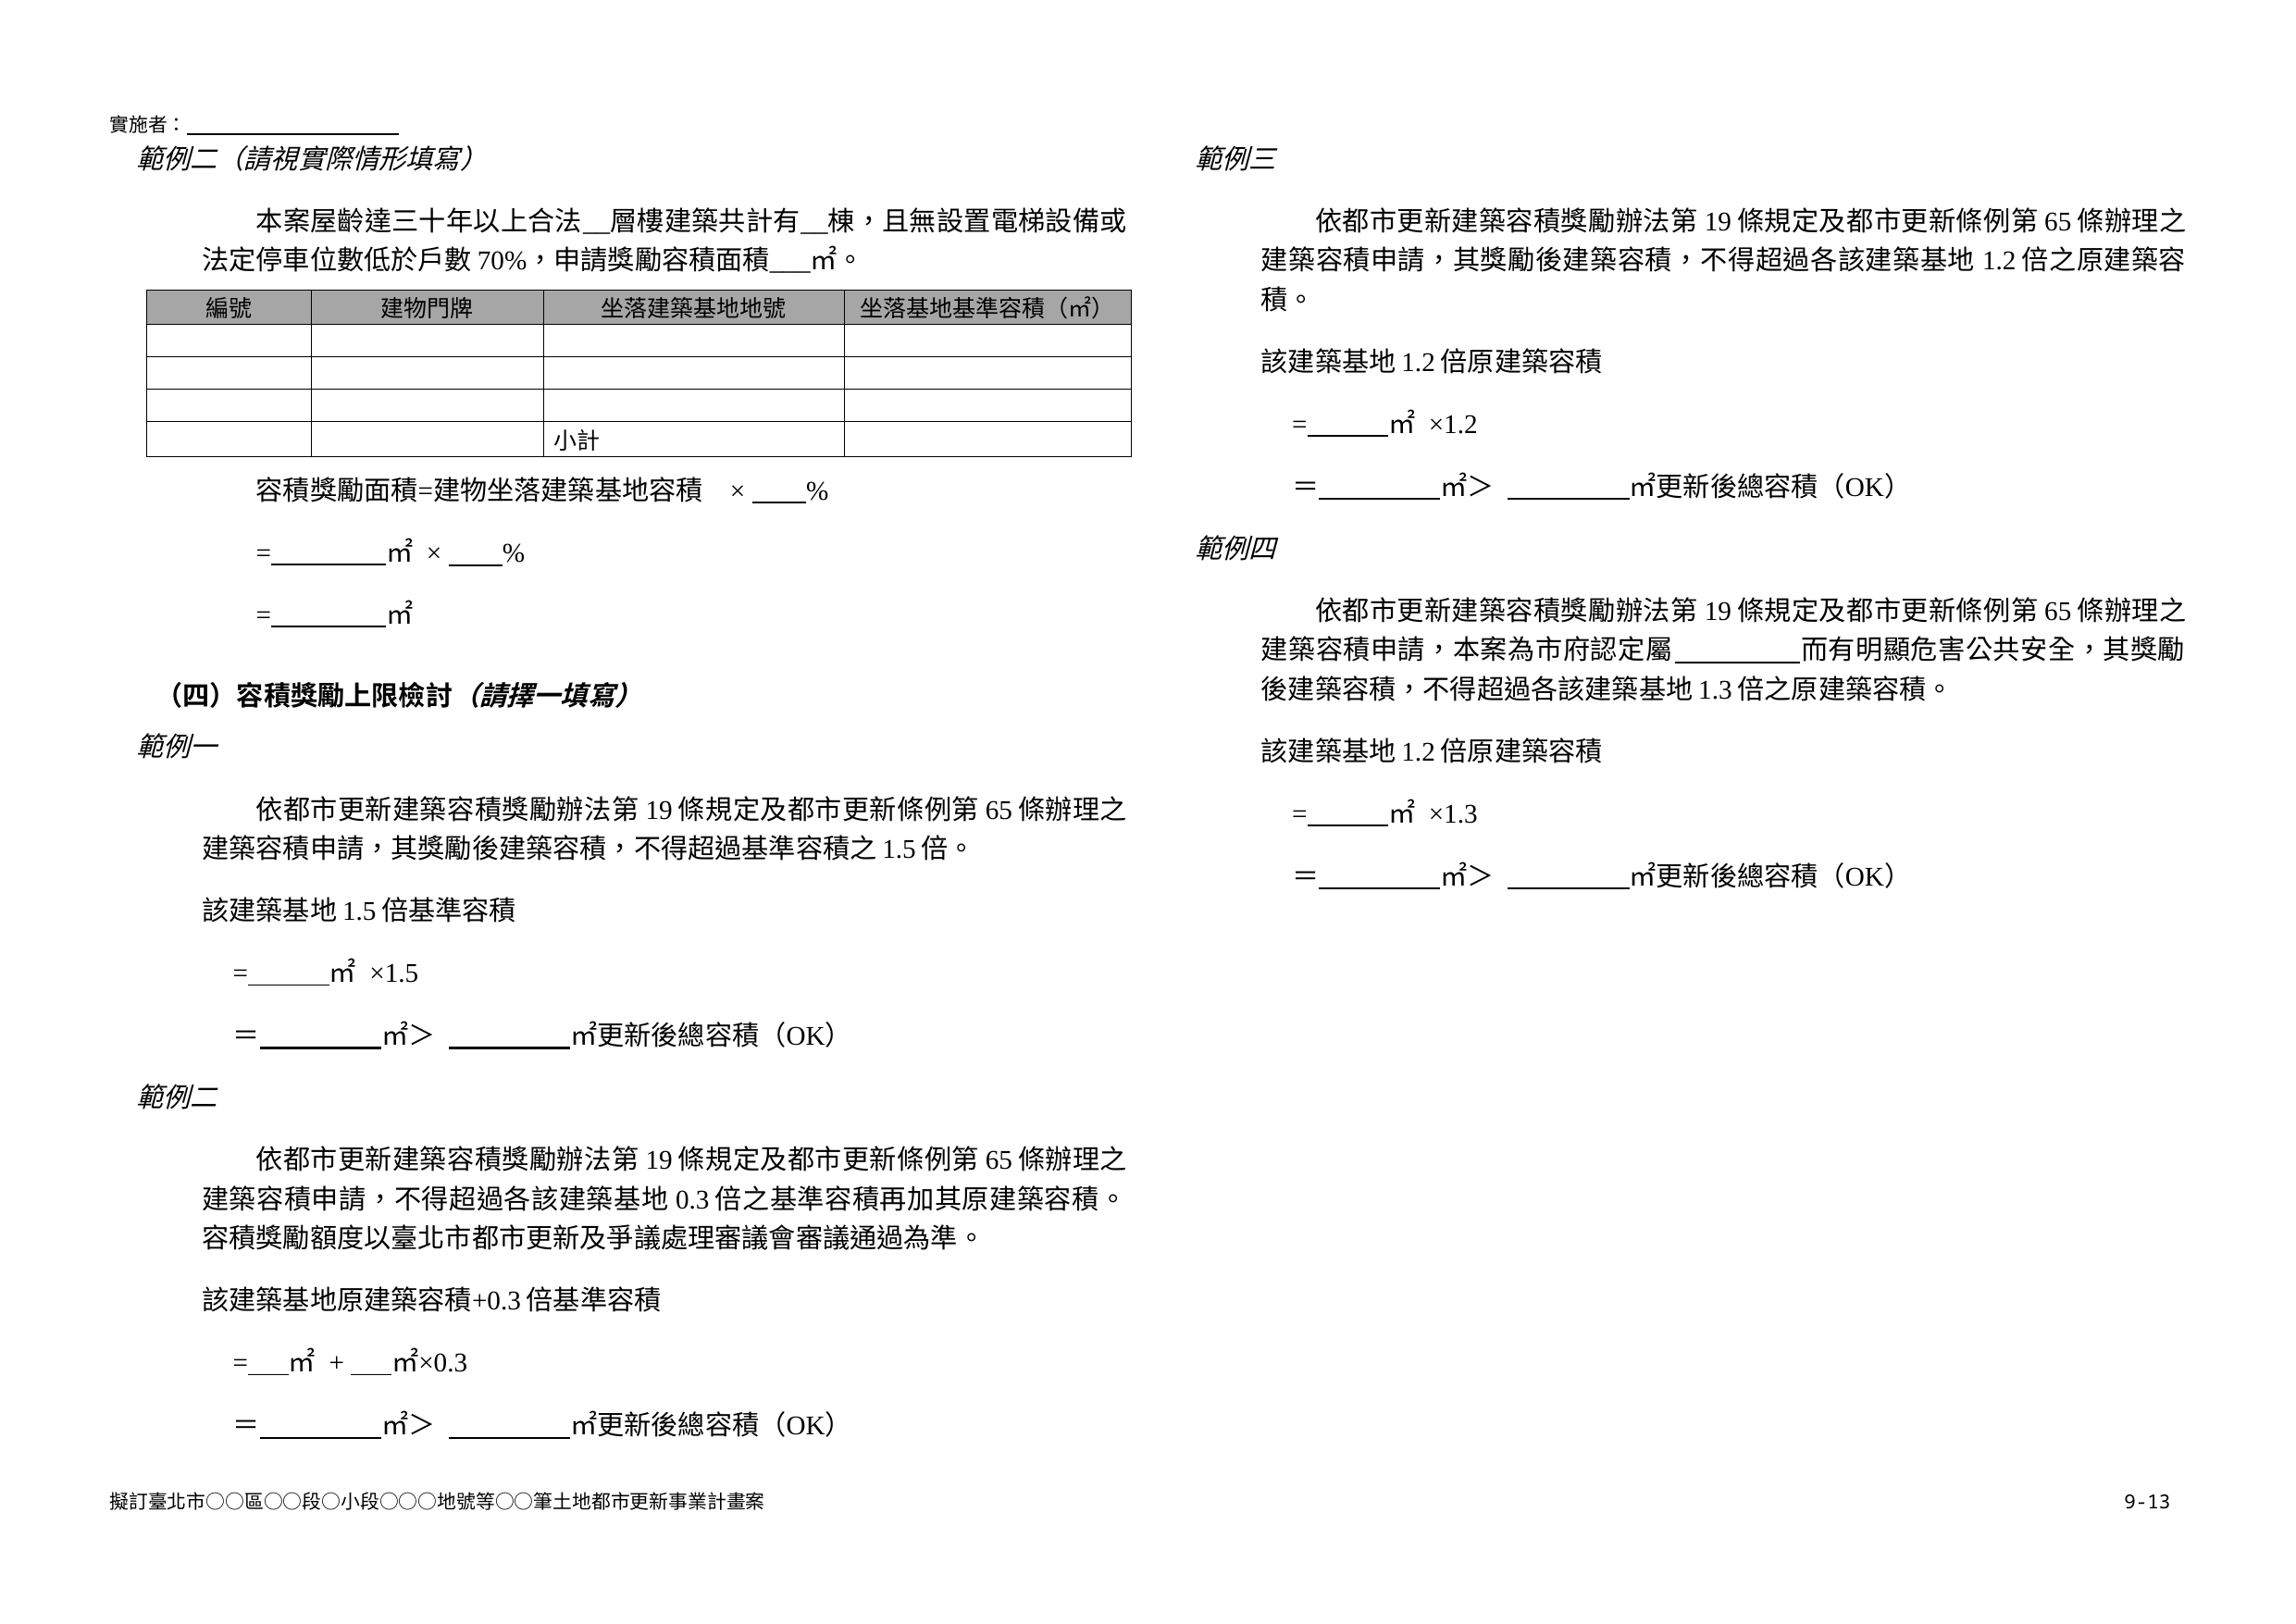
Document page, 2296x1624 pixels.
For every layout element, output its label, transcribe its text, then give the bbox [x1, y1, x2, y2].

table_cell [544, 390, 844, 421]
text 依都市更新建築容積獎勵辦法第19條規定及都市更新條例第65條辦理之建築容積申請，不得超過各該建築基地0.3倍之基準容積再加其原建築容積。容積獎勵額度以臺北市都市更新及爭議處理審議會審議通過為準。 [202, 1138, 1127, 1256]
table_cell [312, 357, 543, 389]
text ＝ ㎡＞ ㎡更新後總容積（OK） [1237, 465, 2186, 503]
text 範例一 [136, 725, 1127, 764]
table_cell [147, 325, 311, 356]
text = ㎡ [202, 593, 1127, 632]
table_header 坐落建築基地地號 [544, 291, 844, 324]
text = ㎡ ×1.5 [179, 951, 1127, 990]
text = ㎡ ×1.2 [1237, 403, 2186, 441]
text 依都市更新建築容積獎勵辦法第19條規定及都市更新條例第65條辦理之建築容積申請，其獎勵後建築容積，不得超過基準容積之1.5倍。 [202, 787, 1127, 866]
table_cell [845, 325, 1131, 356]
text ＝ ㎡＞ ㎡更新後總容積（OK） [1237, 854, 2186, 893]
table_cell [312, 422, 543, 456]
text 範例三 [1195, 137, 2186, 177]
text 該建築基地1.5倍基準容積 [202, 889, 1127, 928]
text 該建築基地原建築容積+0.3倍基準容積 [202, 1279, 1127, 1318]
text 依都市更新建築容積獎勵辦法第19條規定及都市更新條例第65條辦理之建築容積申請，本案為市府認定屬 而有明顯危害公共安全，其獎勵後建築容積，不得超過各該建築基地1.3倍之原建築容積。 [1260, 589, 2186, 706]
text 範例二（請視實際情形填寫） [136, 137, 1127, 177]
text ＝ ㎡＞ ㎡更新後總容積（OK） [179, 1013, 1127, 1053]
table_cell [845, 422, 1131, 456]
table_cell 小計 [544, 422, 844, 456]
text 依都市更新建築容積獎勵辦法第19條規定及都市更新條例第65條辦理之建築容積申請，其獎勵後建築容積，不得超過各該建築基地1.2倍之原建築容積。 [1260, 200, 2186, 316]
table_cell [312, 325, 543, 356]
text （四）容積獎勵上限檢討（請擇一填寫） [155, 675, 1127, 713]
text 該建築基地1.2倍原建築容積 [1260, 340, 2186, 379]
text = ㎡ × % [202, 530, 1127, 570]
text 該建築基地1.2倍原建築容積 [1260, 729, 2186, 769]
table_cell [544, 325, 844, 356]
table_header 編號 [147, 291, 311, 324]
table_header 坐落基地基準容積（㎡） [845, 291, 1131, 324]
text = ㎡ + ㎡×0.3 [179, 1341, 1127, 1380]
text 本案屋齡達三十年以上合法__層樓建築共計有__棟，且無設置電梯設備或法定停車位數低於戶數70%，申請獎勵容積面積___㎡。 [202, 200, 1127, 278]
table_cell [312, 390, 543, 421]
table_cell [147, 390, 311, 421]
table_cell [147, 422, 311, 456]
text 範例四 [1195, 527, 2186, 566]
text ＝ ㎡＞ ㎡更新後總容積（OK） [179, 1403, 1127, 1443]
text 範例二 [136, 1076, 1127, 1115]
text 容積獎勵面積=建物坐落建築基地容積 × % [202, 468, 1127, 507]
text = ㎡ ×1.3 [1237, 792, 2186, 831]
table_cell [845, 390, 1131, 421]
table_cell [147, 357, 311, 389]
table_cell [845, 357, 1131, 389]
table_cell [544, 357, 844, 389]
table_header 建物門牌 [312, 291, 543, 324]
